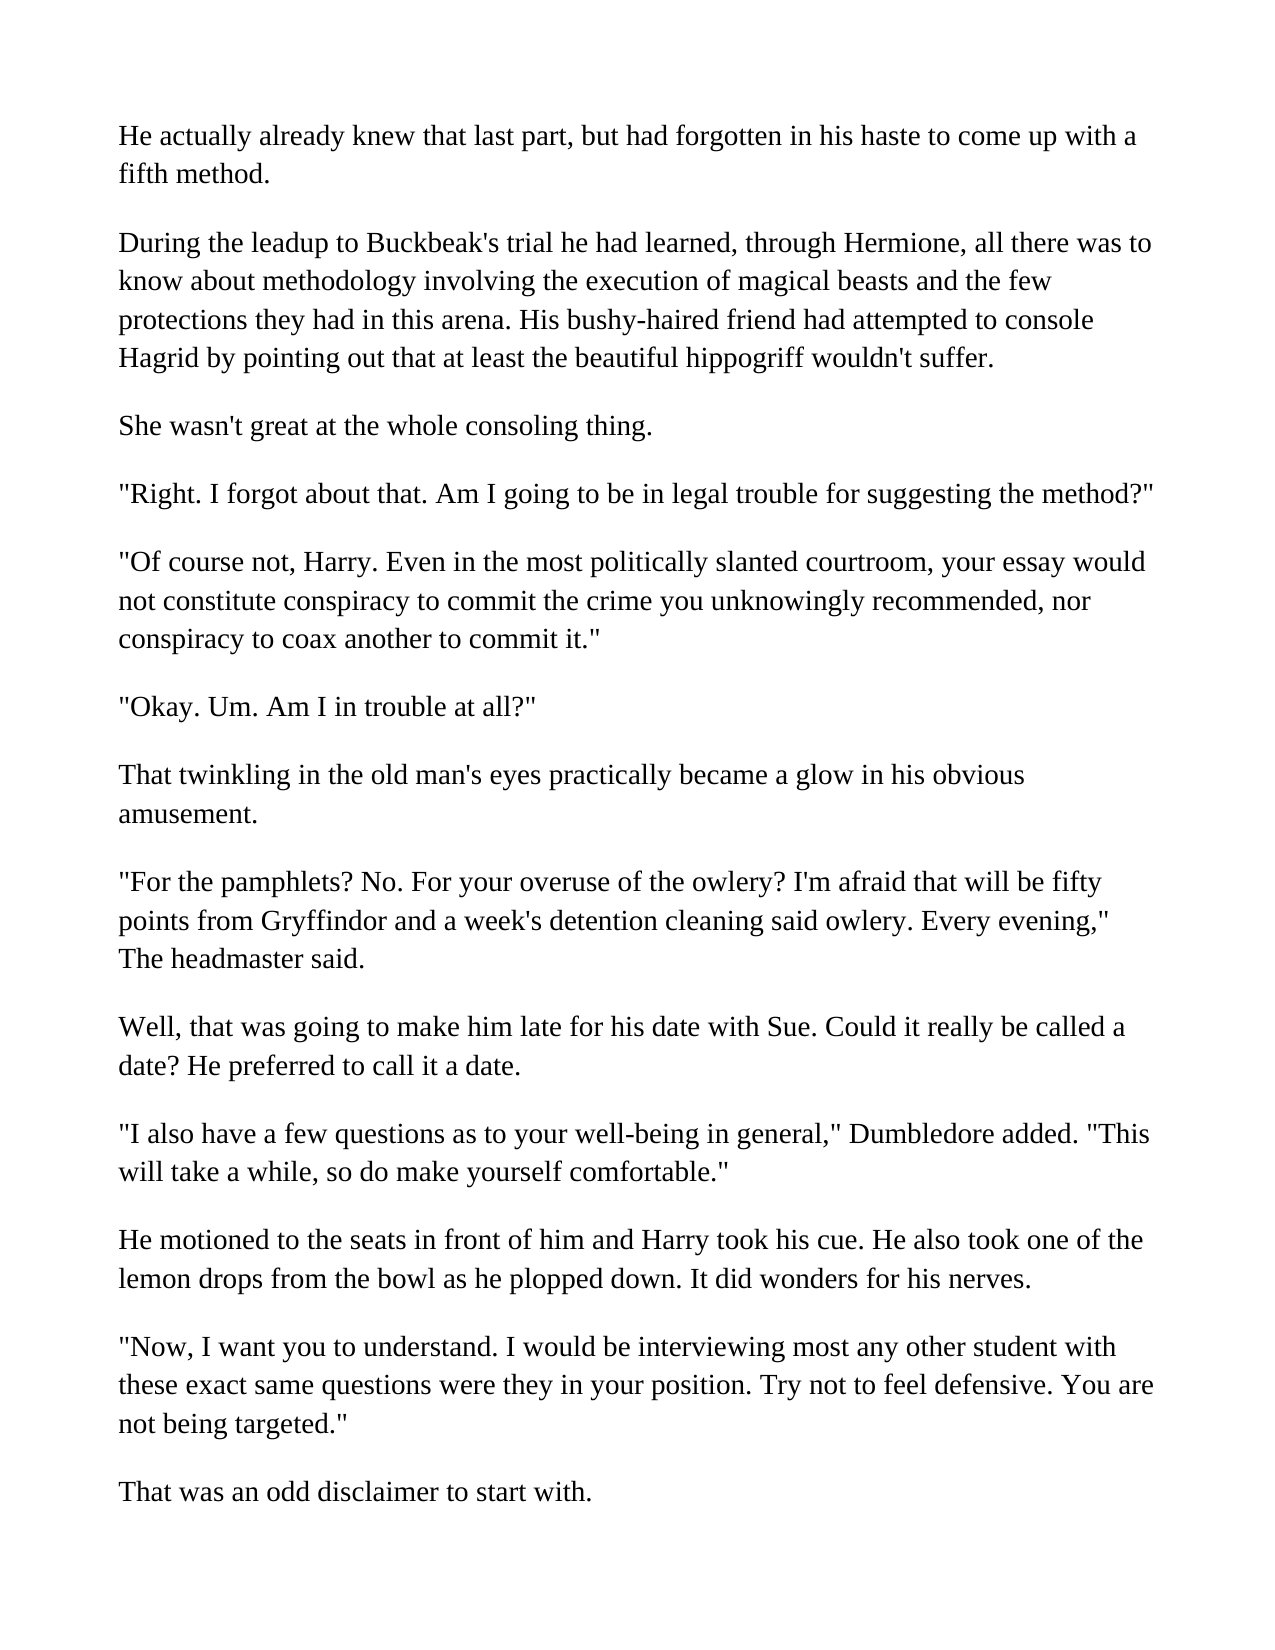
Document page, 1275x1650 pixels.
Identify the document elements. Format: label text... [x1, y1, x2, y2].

text "Okay. Um. Am I in trouble at all?" [118, 689, 1157, 723]
text She wasn't great at the whole consoling thing. [118, 408, 1157, 442]
text That twinkling in the old man's eyes practically became a glow in his obvious amusement. [118, 757, 1157, 829]
text "For the pamphlets? No. For your overuse of the owlery? I'm afraid that will be fifty points from Gryffindor and a week's detention cleaning said owlery. Every evening," The headmaster said. [118, 864, 1157, 975]
text Well, that was going to make him late for his date with Sue. Could it really be called a date? He preferred to call it a date. [118, 1009, 1157, 1081]
text "Right. I forgot about that. Am I going to be in legal trouble for suggesting the method?" [118, 476, 1157, 510]
text That was an odd disclaimer to start with. [118, 1474, 1157, 1507]
text "I also have a few questions as to your well-being in general," Dumbledore added. "This will take a while, so do make yourself comfortable." [118, 1116, 1157, 1188]
text During the leadup to Buckbeak's trial he had learned, through Hermione, all there was to know about methodology involving the execution of magical beasts and the few protections they had in this arena. His bushy-haired friend had attempted to console Hagrid by pointing out that at least the beautiful hippogriff wouldn't suffer. [118, 225, 1157, 374]
text He actually already knew that last part, but had forgotten in his haste to come up with a fifth method. [118, 118, 1157, 190]
text He motioned to the seats in front of him and Harry took his cue. He also took one of the lemon drops from the bowl as he plopped down. It did wonders for his nerves. [118, 1222, 1157, 1294]
text "Of course not, Harry. Even in the most politically slanted courtroom, your essay would not constitute conspiracy to commit the crime you unknowingly recommended, nor conspiracy to coax another to commit it." [118, 544, 1157, 655]
text "Now, I want you to understand. I would be interviewing most any other student with these exact same questions were they in your position. Try not to feel defensive. You are not being targeted." [118, 1329, 1157, 1439]
